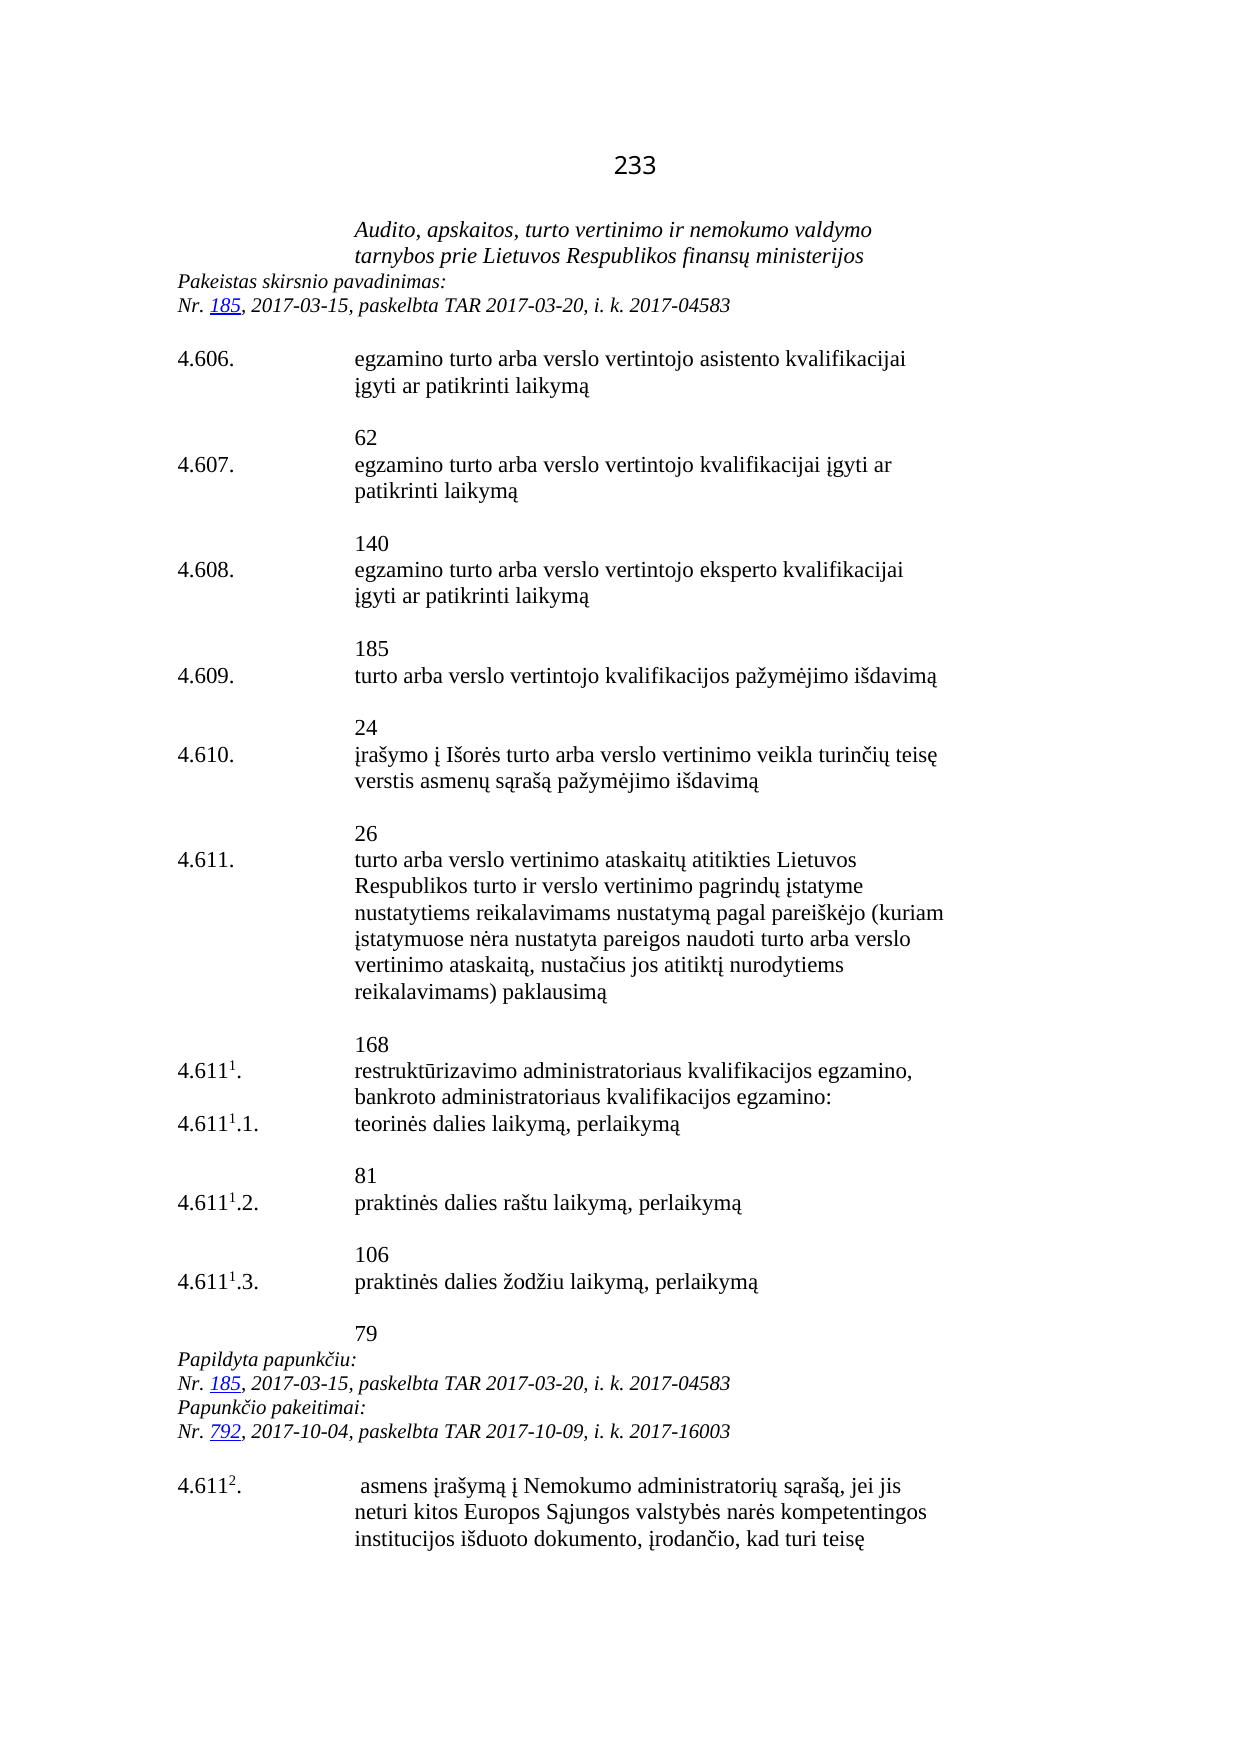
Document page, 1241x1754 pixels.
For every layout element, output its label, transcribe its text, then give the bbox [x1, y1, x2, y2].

text Pakeistas skirsnio pavadinimas: [177, 268, 1093, 293]
text 4.6112. asmens įrašymą į Nemokumo administratorių sąrašą, jei jis neturi kitos Europos Sąjungos valstybės narės kompetentingos institucijos išduoto dokumento, įrodančio, kad turi teisę [177, 1472, 945, 1551]
text reikalavimams) paklausimą 168 [354, 978, 945, 1057]
text 4.606. egzamino turto arba verslo vertintojo asistento kvalifikacijai įgyti ar patikrinti laikymą 62 [177, 345, 945, 451]
text nustatytiems reikalavimams nustatymą pagal pareiškėjo (kuriam [354, 899, 945, 925]
text 4.607. egzamino turto arba verslo vertintojo kvalifikacijai įgyti ar [177, 451, 945, 477]
text 4.6111.2. praktinės dalies raštu laikymą, perlaikymą 106 [177, 1189, 945, 1268]
text 4.6111. restruktūrizavimo administratoriaus kvalifikacijos egzamino, [177, 1057, 945, 1083]
text Respublikos turto ir verslo vertinimo pagrindų įstatyme [354, 872, 945, 899]
text Papildyta papunkčiu: [177, 1347, 1093, 1371]
text 4.6111.3. praktinės dalies žodžiu laikymą, perlaikymą 79 [177, 1268, 945, 1347]
text 4.608. egzamino turto arba verslo vertintojo eksperto kvalifikacijai įgyti ar patikrinti laikymą 185 [177, 556, 945, 662]
text Audito, apskaitos, turto vertinimo ir nemokumo valdymo tarnybos prie Lietuvos Respublikos finansų ministerijos [354, 216, 945, 268]
text verstis asmenų sąrašą pažymėjimo išdavimą 26 [354, 767, 945, 846]
text 4.6111.1. teorinės dalies laikymą, perlaikymą 81 [177, 1110, 945, 1189]
text Nr. 185, 2017-03-15, paskelbta TAR 2017-03-20, i. k. 2017-04583 [177, 1371, 1093, 1395]
text patikrinti laikymą 140 [354, 477, 945, 556]
text Nr. 185, 2017-03-15, paskelbta TAR 2017-03-20, i. k. 2017-04583 [177, 293, 1093, 317]
text 4.609. turto arba verslo vertintojo kvalifikacijos pažymėjimo išdavimą 24 [177, 662, 945, 741]
text Nr. 792, 2017-10-04, paskelbta TAR 2017-10-09, i. k. 2017-16003 [177, 1419, 1093, 1443]
text 4.611. turto arba verslo vertinimo ataskaitų atitikties Lietuvos [177, 846, 945, 872]
text bankroto administratoriaus kvalifikacijos egzamino: [354, 1083, 945, 1110]
text Papunkčio pakeitimai: [177, 1395, 1093, 1419]
text 4.610. įrašymo į Išorės turto arba verslo vertinimo veikla turinčių teisę [177, 741, 945, 767]
text įstatymuose nėra nustatyta pareigos naudoti turto arba verslo [354, 925, 945, 952]
text vertinimo ataskaitą, nustačius jos atitiktį nurodytiems [354, 952, 945, 978]
